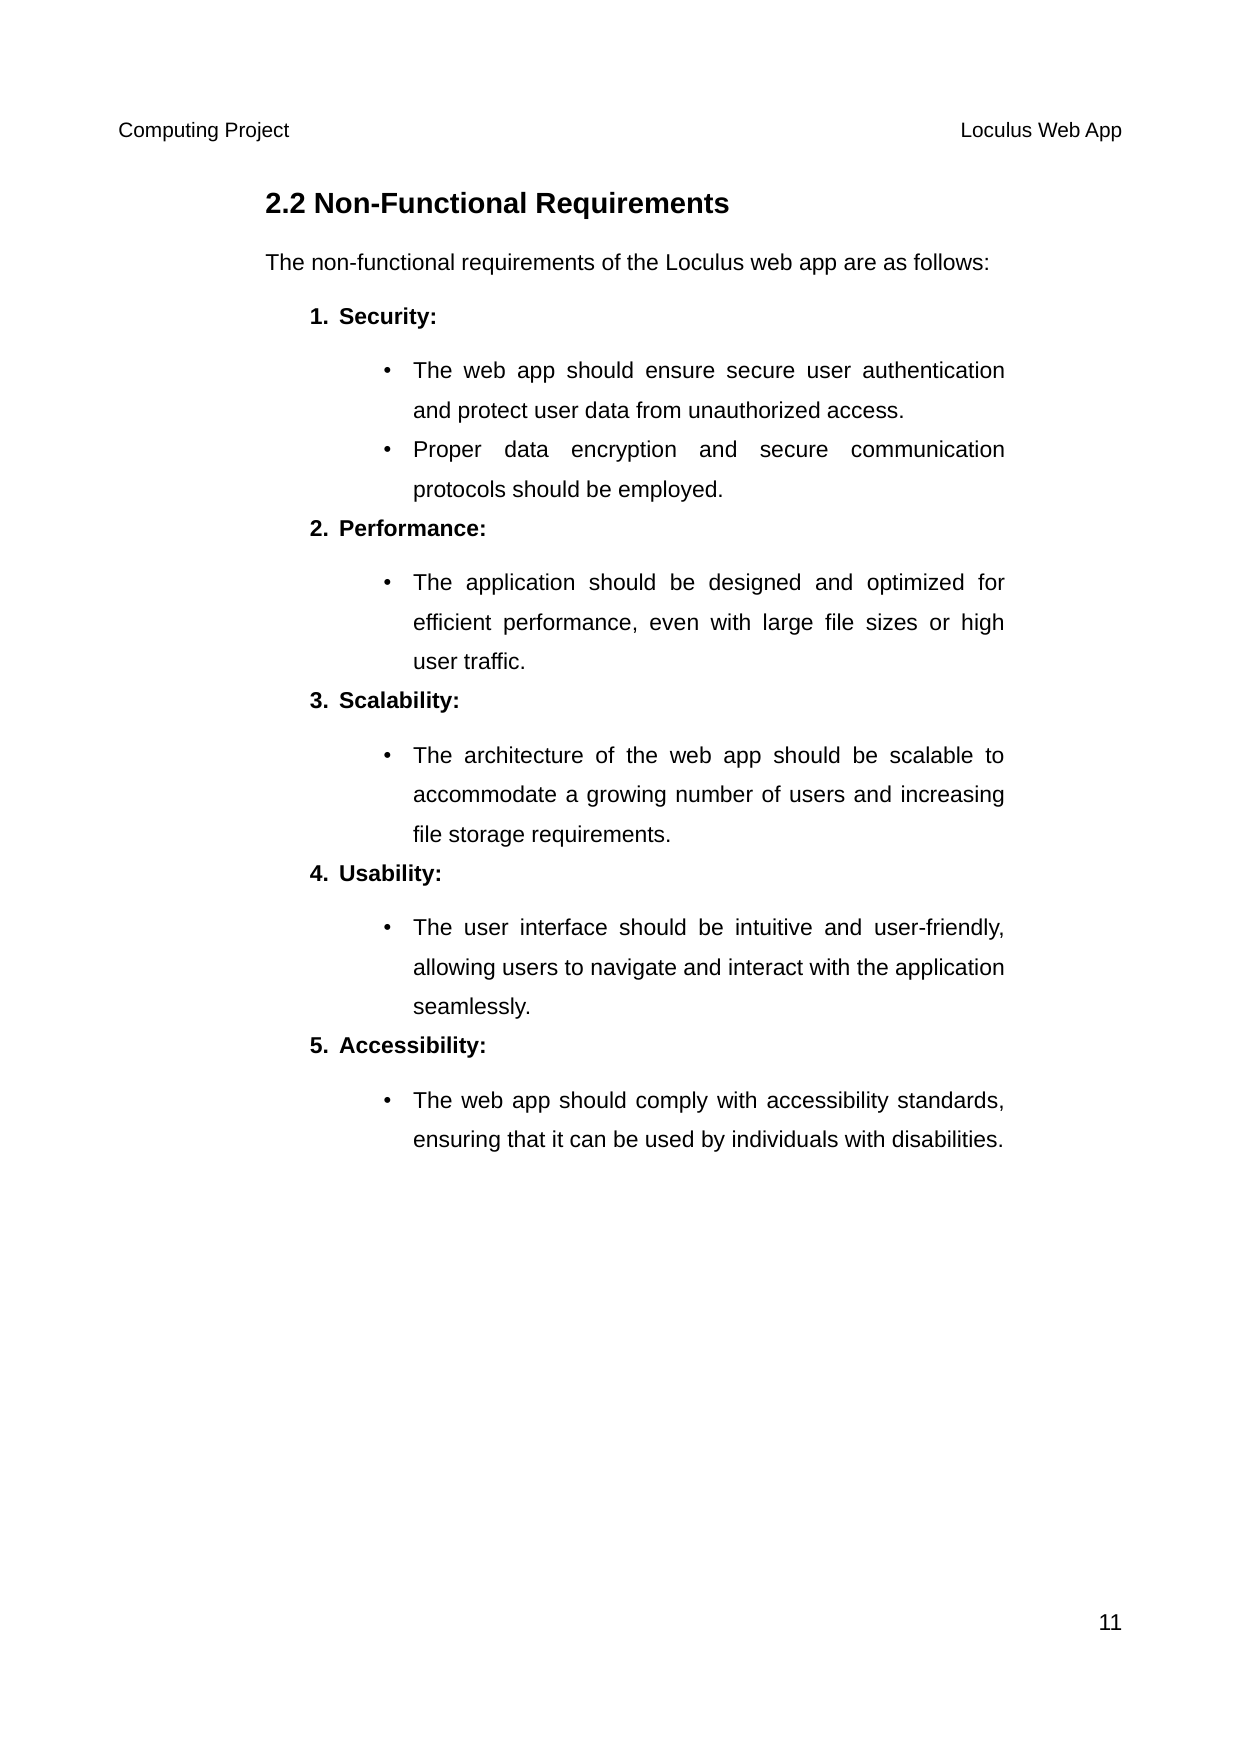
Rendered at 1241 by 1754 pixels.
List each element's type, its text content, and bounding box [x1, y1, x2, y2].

list Proper data encryption and secure communication protocols should be employed. [383, 436, 1005, 502]
subtitle 2.2 Non-Functional Requirements [265, 186, 1005, 220]
list Scalability: [309, 687, 1005, 714]
list Performance: [309, 515, 1005, 541]
list The architecture of the web app should be scalable to accommodate a growing number of users and increasing file storage requirements. [383, 742, 1005, 847]
list Accessibility: [309, 1032, 1005, 1059]
list The web app should comply with accessibility standards, ensuring that it can be used by individuals with disabilities. [383, 1087, 1005, 1152]
list The web app should ensure secure user authentication and protect user data from unauthorized access. [383, 357, 1005, 423]
list The user interface should be intuitive and user-friendly, allowing users to navigate and interact with the application seamlessly. [383, 914, 1005, 1019]
text The non-functional requirements of the Loculus web app are as follows: [265, 249, 1005, 275]
list Usability: [309, 860, 1005, 886]
list The application should be designed and optimized for efficient performance, even with large file sizes or high user traffic. [383, 569, 1005, 674]
list Security: [309, 303, 1005, 329]
